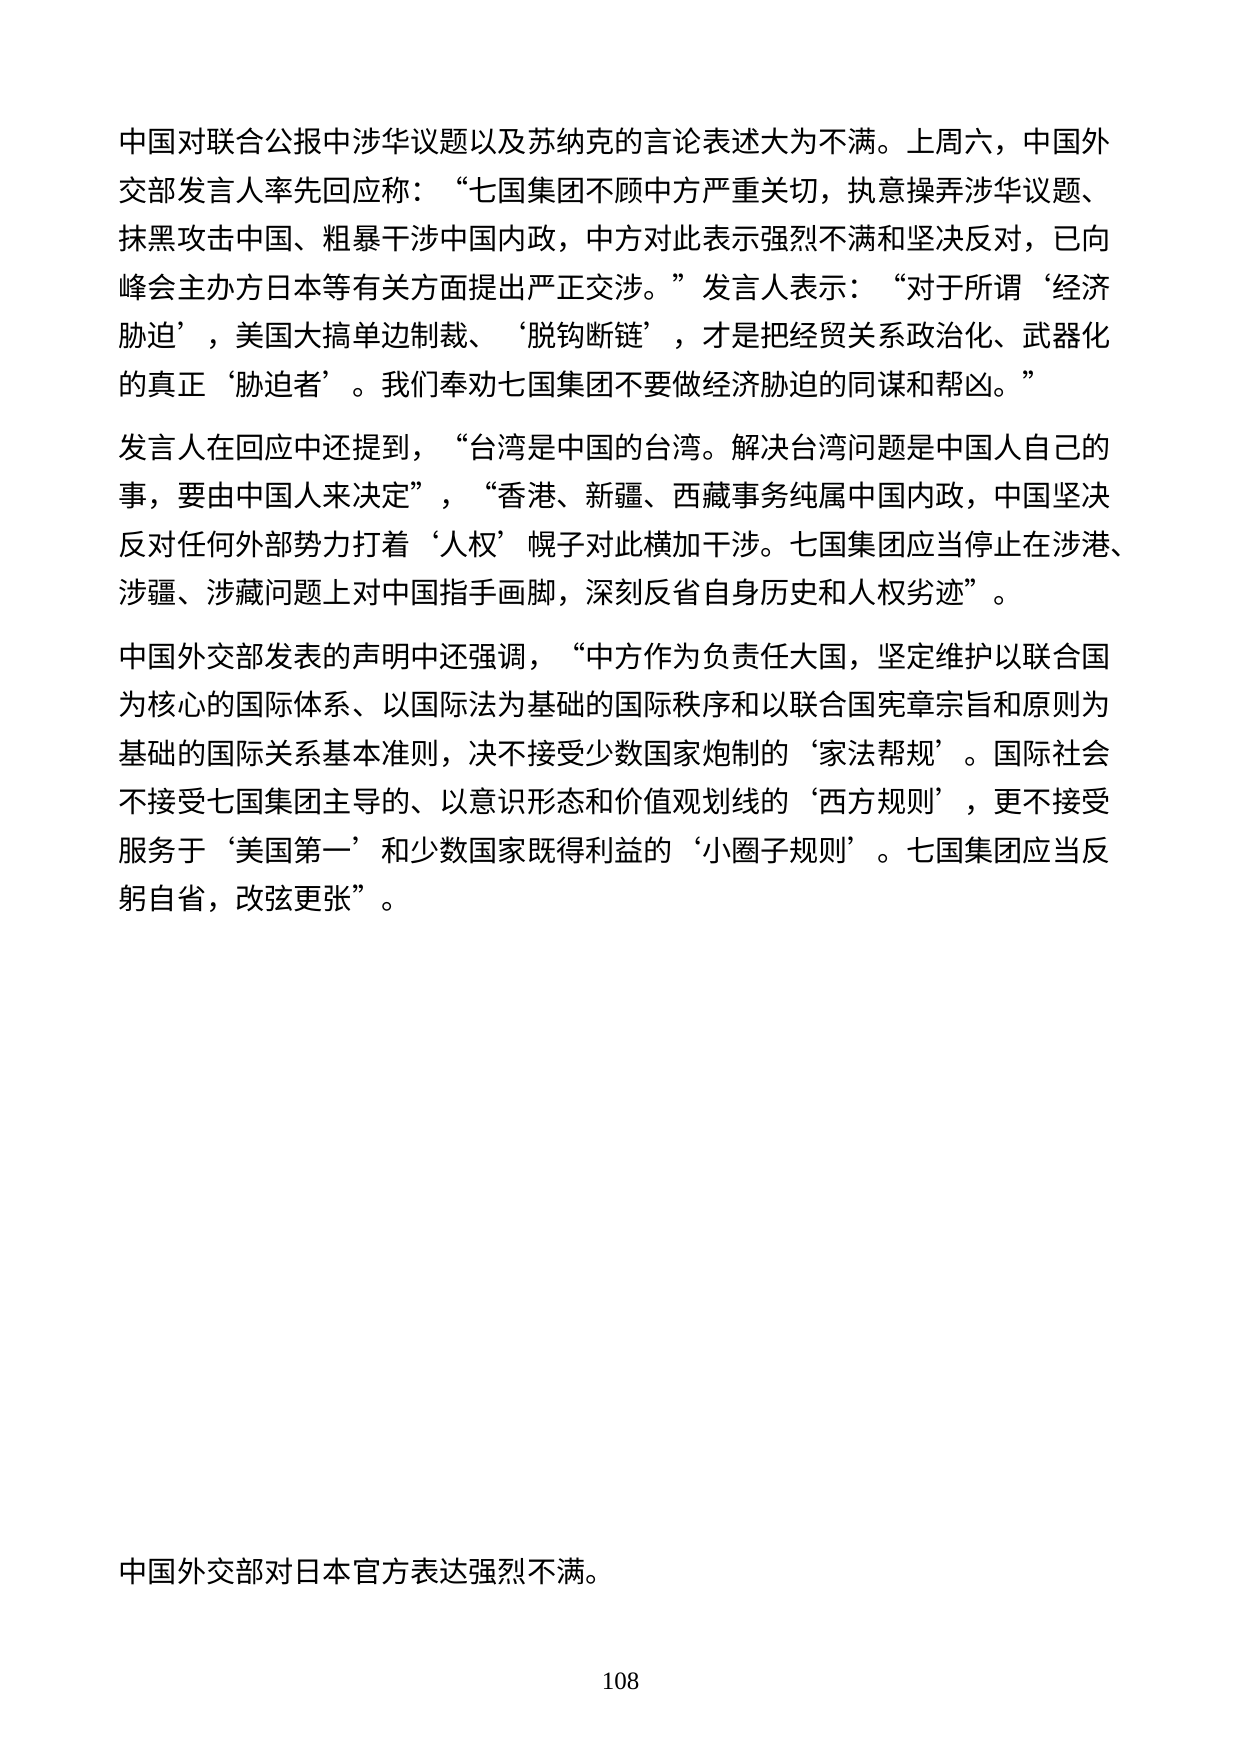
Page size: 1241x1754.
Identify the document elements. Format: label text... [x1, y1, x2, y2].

text 发言人在回应中还提到，“台湾是中国的台湾。解决台湾问题是中国人自己的事，要由中国人来决定”，“香港、新疆、西藏事务纯属中国内政，中国坚决反对任何外部势力打着‘人权’幌子对此横加干涉。七国集团应当停止在涉港、涉疆、涉藏问题上对中国指手画脚，深刻反省自身历史和人权劣迹”。 [118, 424, 1122, 612]
text 中国外交部发表的声明中还强调，“中方作为负责任大国，坚定维护以联合国为核心的国际体系、以国际法为基础的国际秩序和以联合国宪章宗旨和原则为基础的国际关系基本准则，决不接受少数国家炮制的‘家法帮规’。国际社会不接受七国集团主导的、以意识形态和价值观划线的‘西方规则’，更不接受服务于‘美国第一’和少数国家既得利益的‘小圈子规则’。七国集团应当反躬自省，改弦更张”。 [118, 633, 1122, 918]
text 中国对联合公报中涉华议题以及苏纳克的言论表述大为不满。上周六，中国外交部发言人率先回应称：“七国集团不顾中方严重关切，执意操弄涉华议题、抹黑攻击中国、粗暴干涉中国内政，中方对此表示强烈不满和坚决反对，已向峰会主办方日本等有关方面提出严正交涉。”发言人表示：“对于所谓‘经济胁迫’，美国大搞单边制裁、‘脱钩断链’，才是把经贸关系政治化、武器化的真正‘胁迫者’。我们奉劝七国集团不要做经济胁迫的同谋和帮凶。” [118, 118, 1122, 403]
text 中国外交部对日本官方表达强烈不满。 [118, 1548, 1122, 1590]
